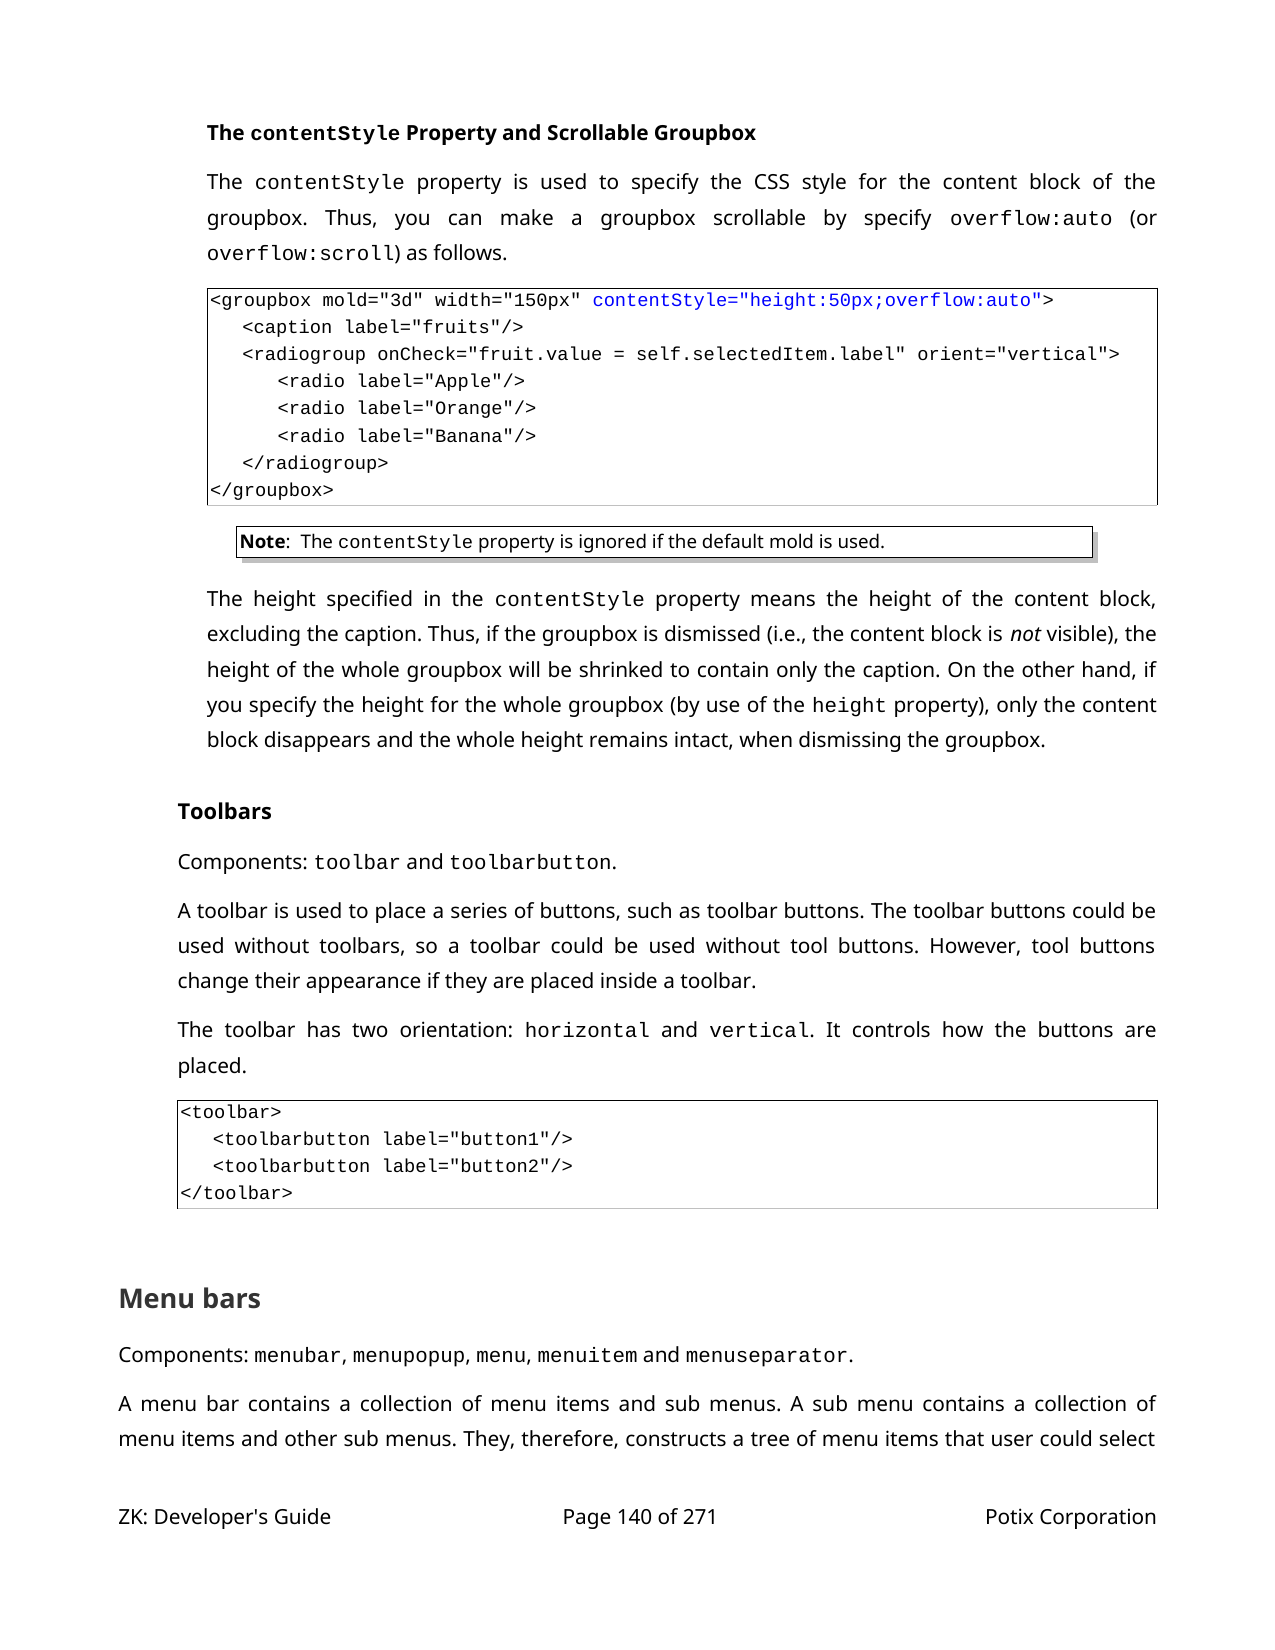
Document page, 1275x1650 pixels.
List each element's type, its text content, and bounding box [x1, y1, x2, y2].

text <caption label="fruits"/> [208, 315, 1157, 339]
text <radio label="Orange"/> [208, 396, 1157, 421]
subtitle Menu bars [118, 1279, 1157, 1316]
text A toolbar is used to place a series of buttons, such as toolbar buttons. The toolbar buttons could be used without toolbars, so a toolbar could be used without tool buttons. However, tool buttons change their appearance if they are placed inside a toolbar. [177, 896, 1157, 995]
subtitle The contentStyle Property and Scrollable Groupbox [207, 118, 1157, 147]
text The toolbar has two orientation: horizontal and vertical. It controls how the buttons are placed. [177, 1015, 1157, 1079]
text <radiogroup onCheck="fruit.value = self.selectedItem.label" orient="vertical"> [208, 342, 1157, 366]
text <groupbox mold="3d" width="150px" contentStyle="height:50px;overflow:auto"> [208, 289, 1157, 312]
text <toolbarbutton label="button2"/> [178, 1154, 1157, 1178]
text Components: toolbar and toolbarbutton. [177, 847, 1157, 875]
text </radiogroup> [208, 451, 1157, 475]
text <radio label="Apple"/> [208, 369, 1157, 393]
text </toolbar> [178, 1181, 1157, 1208]
text <radio label="Banana"/> [208, 423, 1157, 448]
text The height specified in the contentStyle property means the height of the content block, excluding the caption. Thus, if the groupbox is dismissed (i.e., the content block is not visible), the height of the whole groupbox will be shrinked to contain only the caption. On the other hand, if you specify the height for the whole groupbox (by use of the height property), only the content block disappears and the whole height remains intact, when dismissing the groupbox. [207, 584, 1157, 754]
text A menu bar contains a collection of menu items and sub menus. A sub menu contains a collection of menu items and other sub menus. They, therefore, constructs a tree of menu items that user could select [118, 1389, 1157, 1452]
text Note: The contentStyle property is ignored if the default mold is used. [237, 527, 1092, 557]
text <toolbar> [178, 1101, 1157, 1124]
text The contentStyle property is used to specify the CSS style for the content block of the groupbox. Thus, you can make a groupbox scrollable by specify overflow:auto (or overflow:scroll) as follows. [207, 167, 1157, 267]
text </groupbox> [208, 478, 1157, 505]
subtitle Toolbars [177, 796, 1157, 826]
text Components: menubar, menupopup, menu, menuitem and menuseparator. [118, 1340, 1157, 1368]
text <toolbarbutton label="button1"/> [178, 1127, 1157, 1151]
